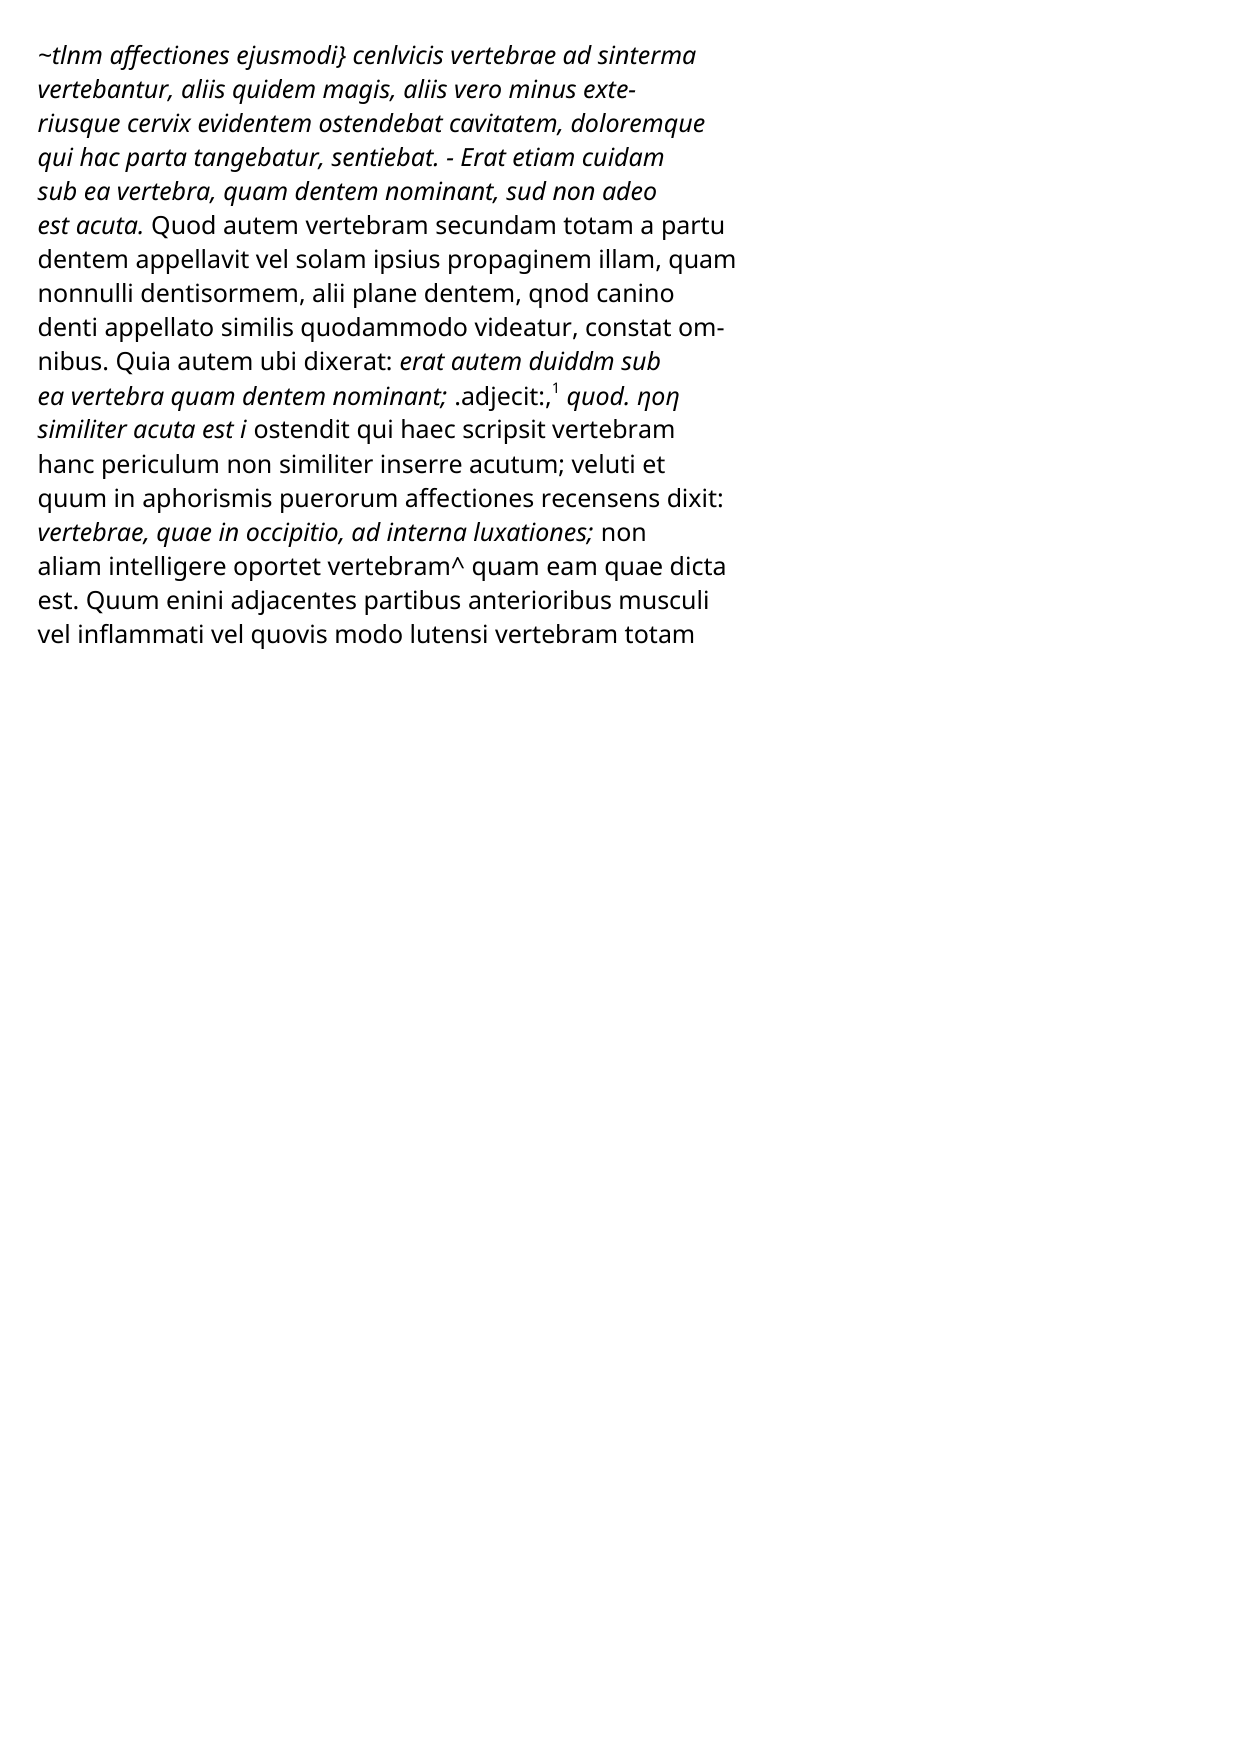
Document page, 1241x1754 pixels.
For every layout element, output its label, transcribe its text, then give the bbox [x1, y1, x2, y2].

text ~tlnm affectiones ejusmodi} cenlvicis vertebrae ad sinterma vertebantur, aliis quidem magis, aliis vero minus exte- riusque cervix evidentem ostendebat cavitatem, doloremque qui hac parta tangebatur, sentiebat. - Erat etiam cuidam sub ea vertebra, quam dentem nominant, sud non adeo est acuta. Quod autem vertebram secundam totam a partu dentem appellavit vel solam ipsius propaginem illam, quam nonnulli dentisormem, alii plane dentem, qnod canino denti appellato similis quodammodo videatur, constat om- nibus. Quia autem ubi dixerat: erat autem duiddm sub ea vertebra quam dentem nominant; .adjecit:,1 quod. ηοη similiter acuta est i ostendit qui haec scripsit vertebram hanc periculum non similiter inserre acutum; veluti et quum in aphorismis puerorum affectiones recensens dixit: vertebrae, quae in occipitio, ad interna luxationes; non aliam intelligere oportet vertebram^ quam eam quae dicta est. Quum enini adjacentes partibus anterioribus musculi vel inflammati vel quovis modo lutensi vertebram totam [37, 37, 1203, 651]
